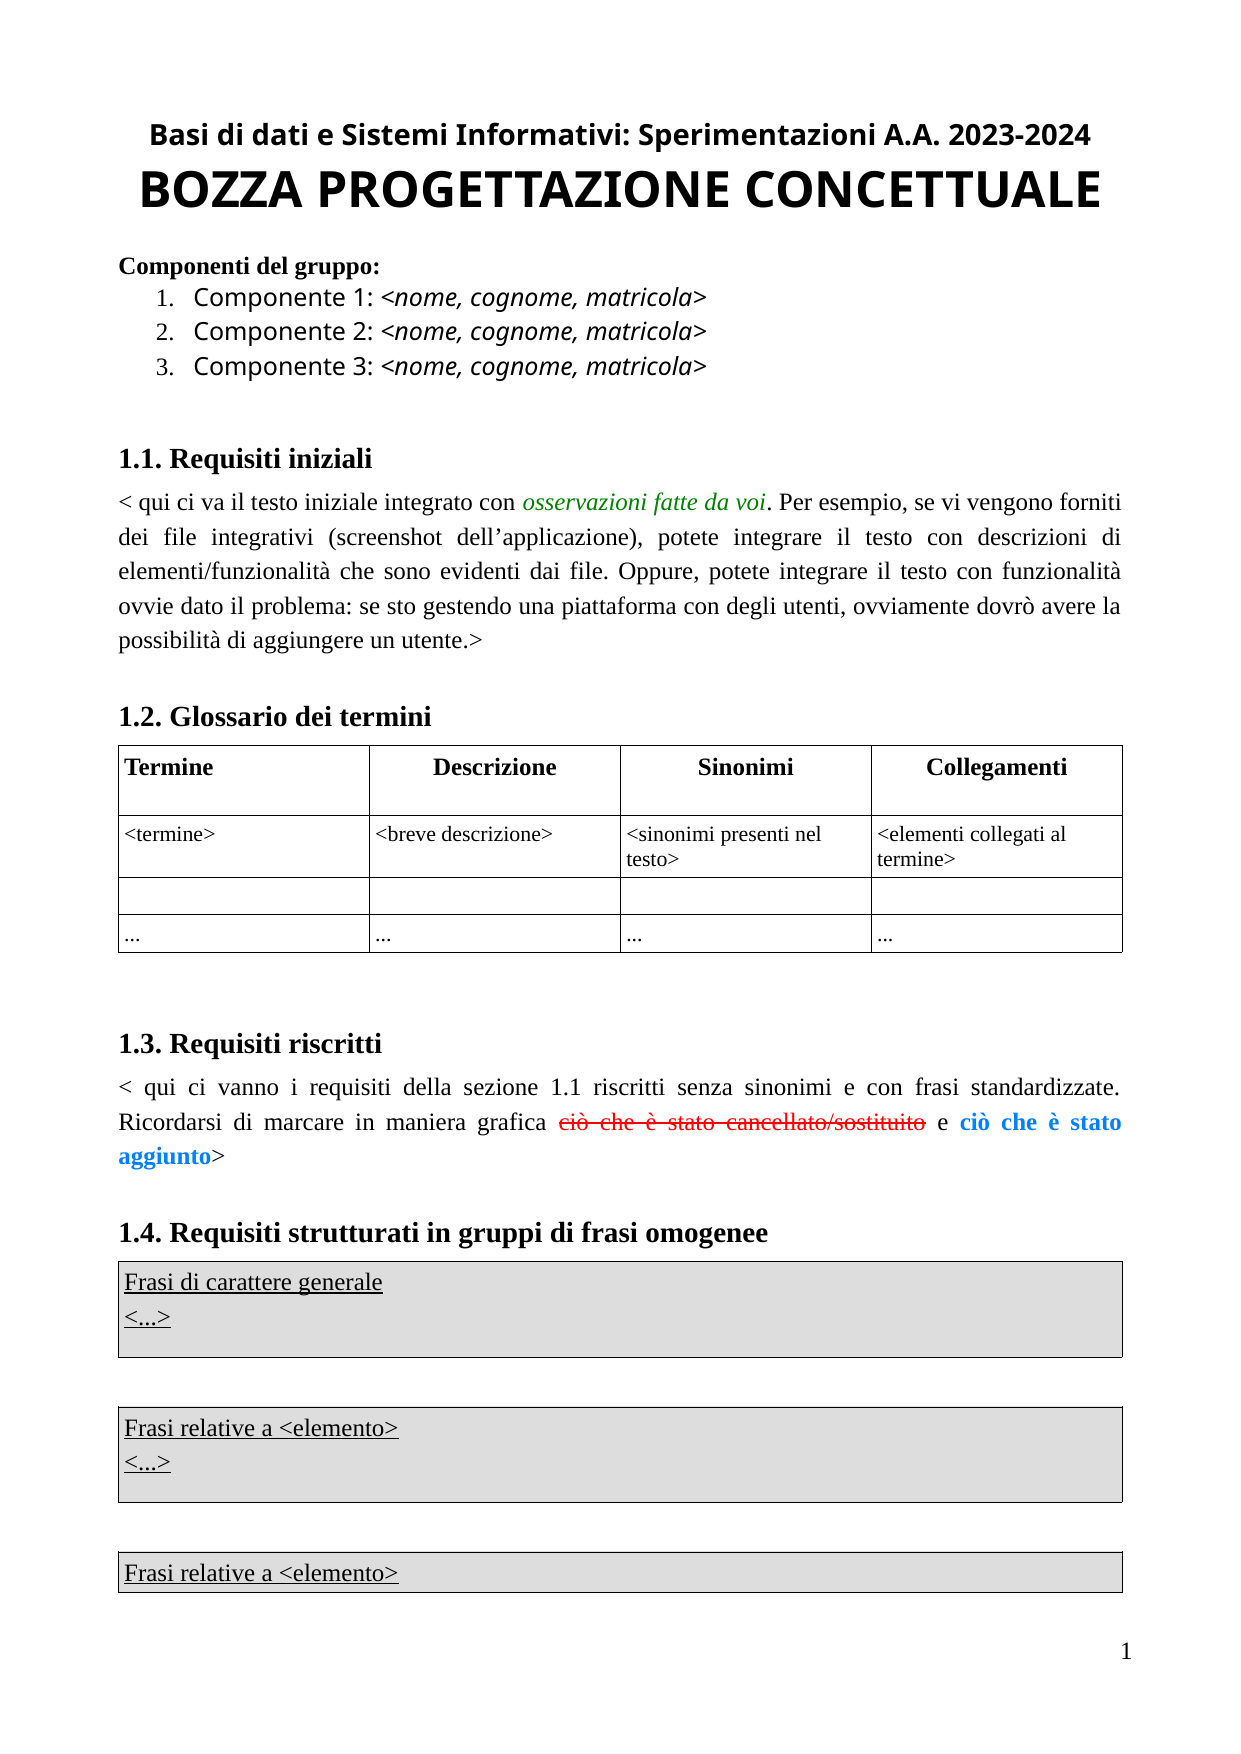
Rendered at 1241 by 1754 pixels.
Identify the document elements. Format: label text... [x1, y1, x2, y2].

subtitle 1.2. Glossario dei termini [118, 699, 1122, 733]
list Componente 2: <nome, cognome, matricola> [156, 314, 1122, 348]
table_cell [119, 878, 369, 914]
subtitle 1.3. Requisiti riscritti [118, 1026, 1122, 1060]
text < qui ci va il testo iniziale integrato con osservazioni fatte da voi. Per esempio, se vi vengono forniti dei file integrativi (screenshot dell’applicazione), potete integrare il testo con descrizioni di elementi/funzionalità che sono evidenti dai file. Oppure, potete integrare il testo con funzionalità ovvie dato il problema: se sto gestendo una piattaforma con degli utenti, ovviamente dovrò avere la possibilità di aggiungere un utente.> [118, 487, 1122, 654]
table_cell [872, 878, 1122, 914]
list Componente 3: <nome, cognome, matricola> [156, 348, 1122, 382]
text < qui ci vanno i requisiti della sezione 1.1 riscritti senza sinonimi e con frasi standardizzate. Ricordarsi di marcare in maniera grafica ciò che è stato cancellato/sostituito e ciò che è stato aggiunto> [118, 1072, 1122, 1170]
table_header Frasi relative a <elemento> <...> [119, 1408, 1122, 1502]
table_header Frasi relative a <elemento> [119, 1553, 1122, 1592]
subtitle 1.1. Requisiti iniziali [118, 441, 1122, 475]
table_cell <elementi collegati al termine> [872, 816, 1122, 877]
subtitle 1.4. Requisiti strutturati in gruppi di frasi omogenee [118, 1215, 1122, 1249]
text BOZZA PROGETTAZIONE CONCETTUALE [118, 154, 1122, 222]
table_cell ... [370, 915, 620, 952]
table_cell ... [119, 915, 369, 952]
table_cell <breve descrizione> [370, 816, 620, 877]
table_header Collegamenti [872, 746, 1122, 815]
table_cell [370, 878, 620, 914]
table_cell <termine> [119, 816, 369, 877]
text Componenti del gruppo: [118, 251, 1122, 280]
table_cell ... [621, 915, 871, 952]
table_header Termine [119, 746, 369, 815]
table_cell [621, 878, 871, 914]
text Basi di dati e Sistemi Informativi: Sperimentazioni A.A. 2023-2024 [118, 115, 1122, 154]
list Componente 1: <nome, cognome, matricola> [156, 280, 1122, 314]
table_cell ... [872, 915, 1122, 952]
table_cell <sinonimi presenti nel testo> [621, 816, 871, 877]
table_header Descrizione [370, 746, 620, 815]
table_header Sinonimi [621, 746, 871, 815]
table_header Frasi di carattere generale <...> [119, 1262, 1122, 1357]
